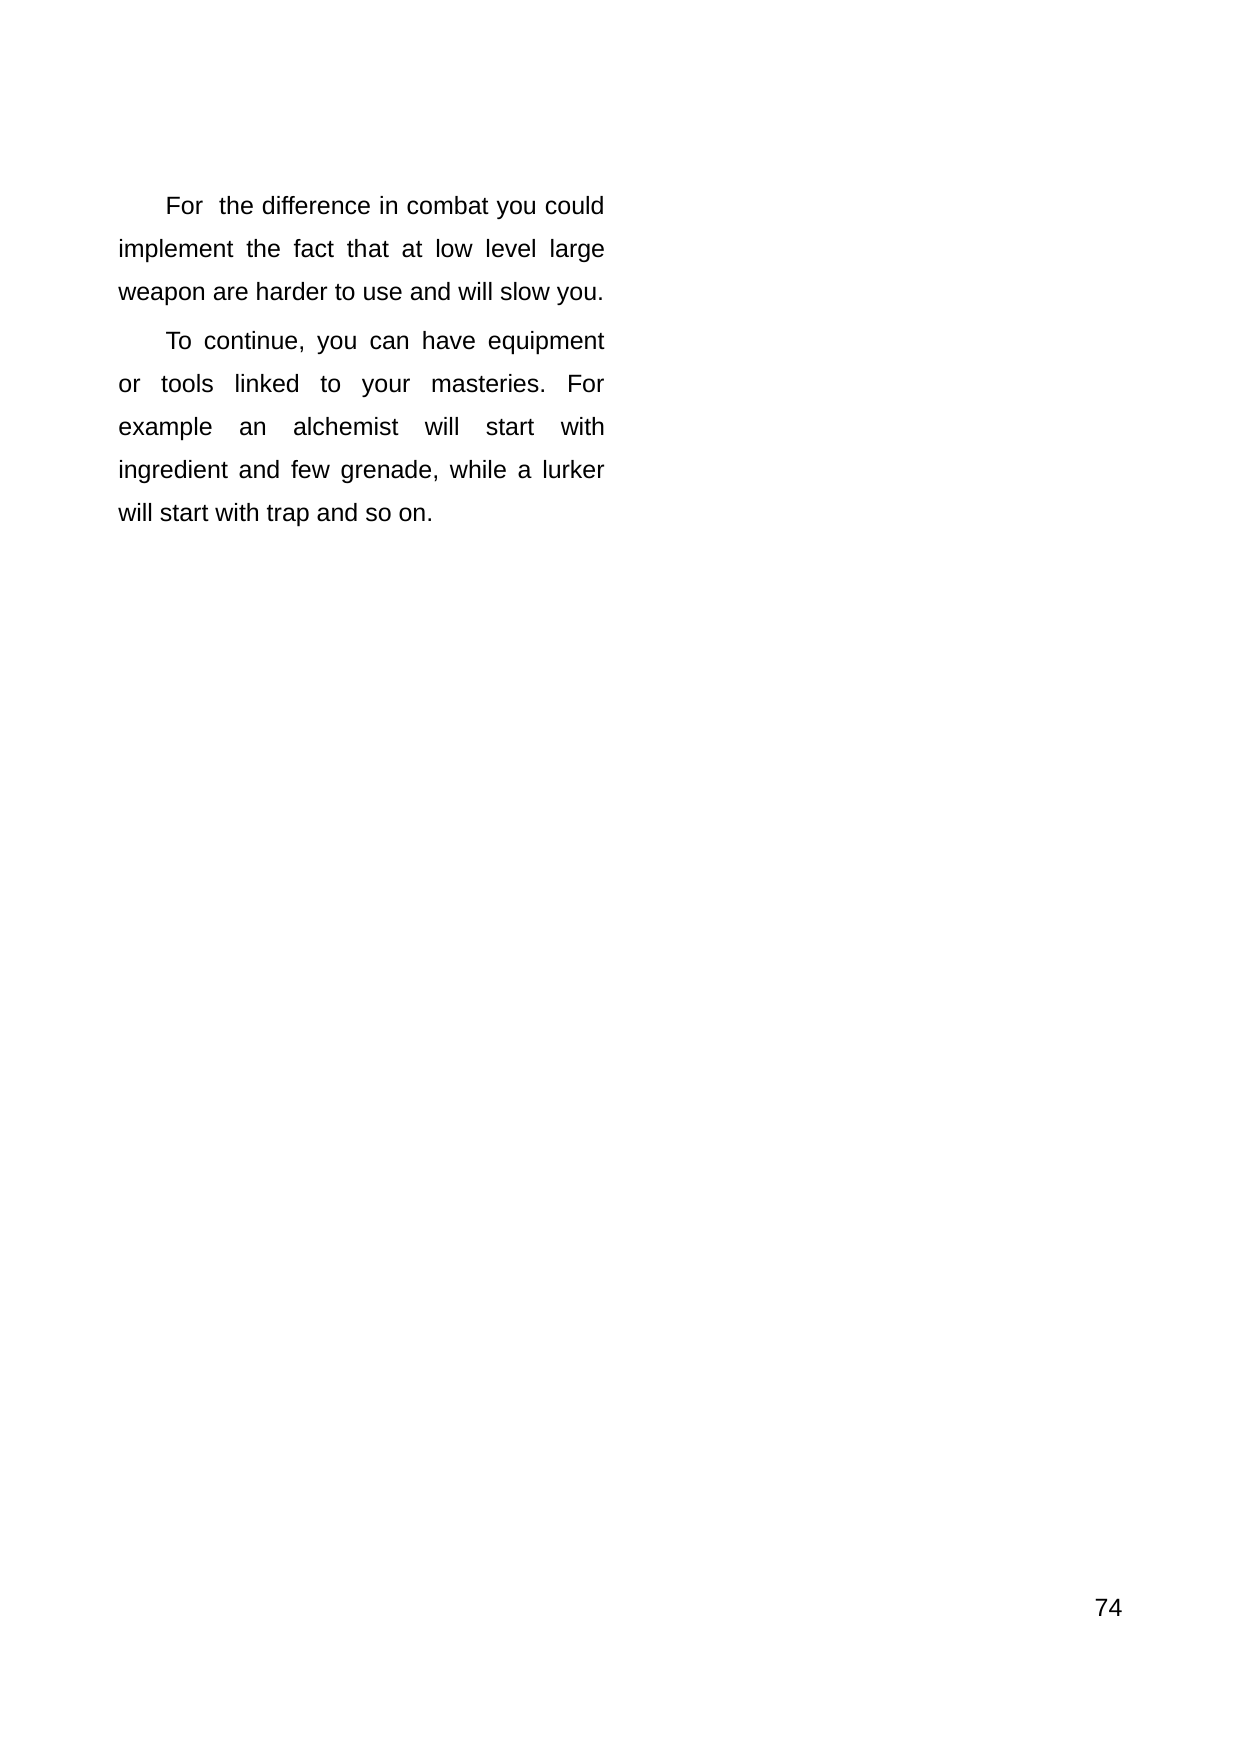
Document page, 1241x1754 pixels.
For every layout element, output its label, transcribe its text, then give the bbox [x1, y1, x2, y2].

text For the difference in combat you could implement the fact that at low level large weapon are harder to use and will slow you. [118, 191, 605, 306]
text To continue, you can have equipment or tools linked to your masteries. For example an alchemist will start with ingredient and few grenade, while a lurker will start with trap and so on. [118, 326, 605, 527]
